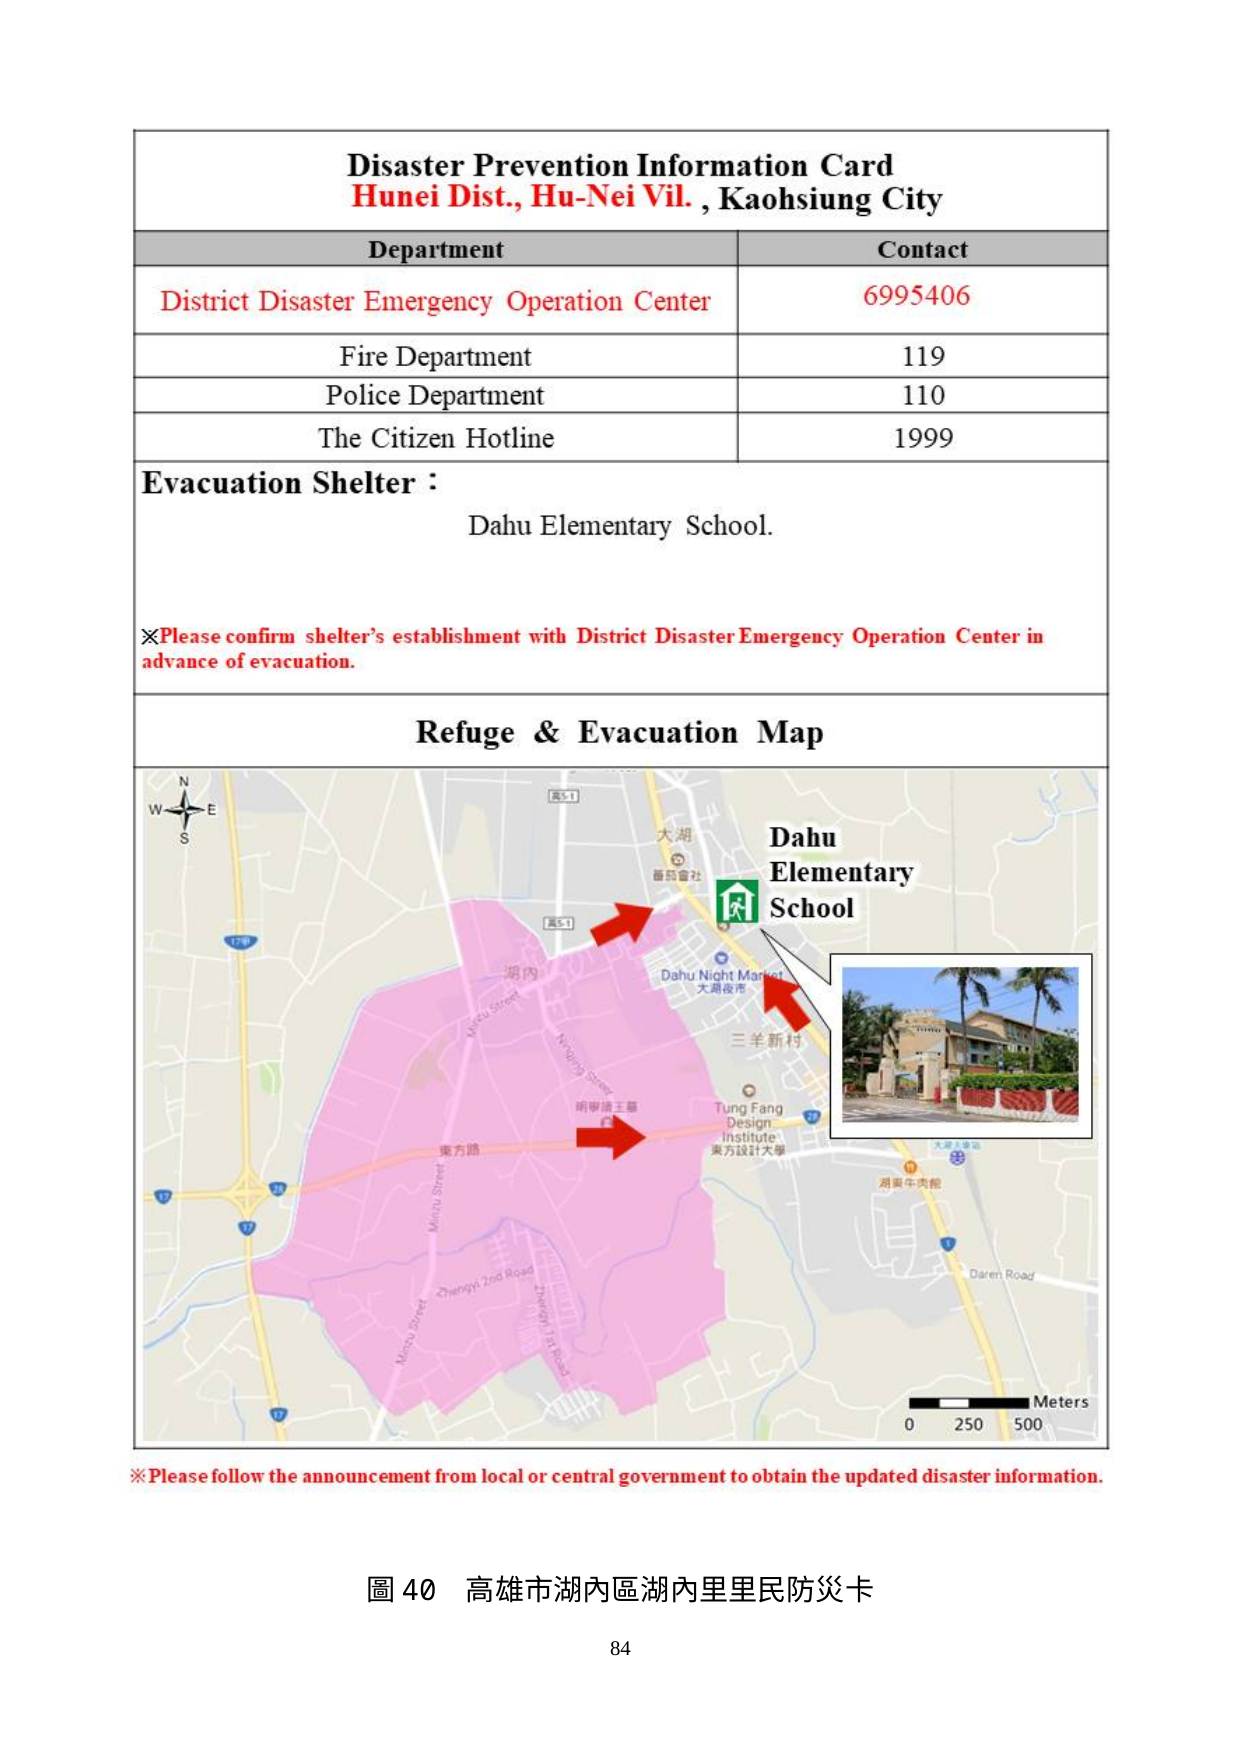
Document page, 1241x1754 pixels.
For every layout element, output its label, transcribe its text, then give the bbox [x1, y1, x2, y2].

text 圖40 高雄市湖內區湖內里里民防災卡 [118, 1559, 1122, 1611]
